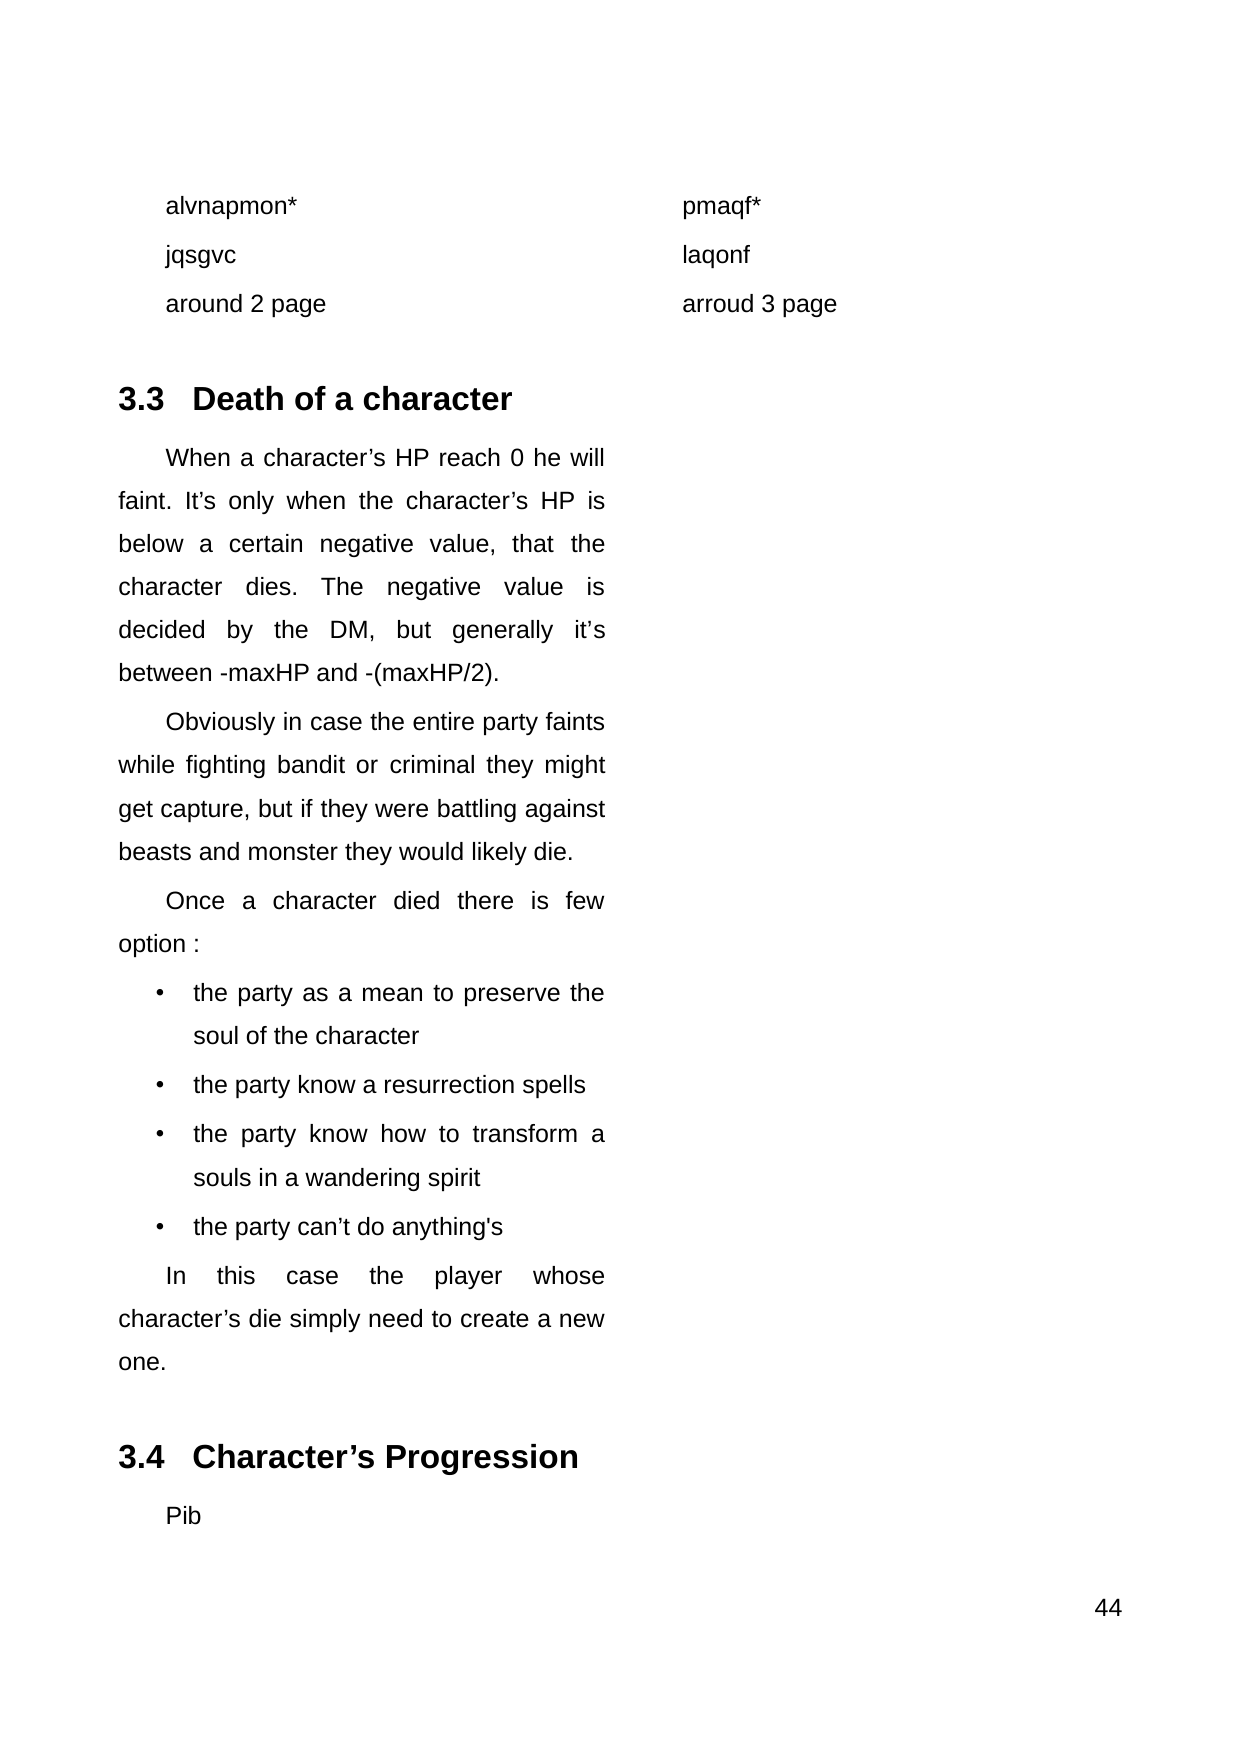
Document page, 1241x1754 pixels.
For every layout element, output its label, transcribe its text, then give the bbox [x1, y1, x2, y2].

text Obviously in case the entire party faints while fighting bandit or criminal they might get capture, but if they were battling against beasts and monster they would likely die. [118, 707, 605, 866]
text arroud 3 page [635, 289, 1122, 317]
subtitle Character’s Progression [118, 1438, 605, 1476]
text Once a character died there is few option : [118, 886, 605, 958]
list the party as a mean to preserve the soul of the character [156, 978, 605, 1050]
text When a character’s HP reach 0 he will faint. It’s only when the character’s HP is below a certain negative value, that the character dies. The negative value is decided by the DM, but generally it’s between -maxHP and -(maxHP/2). [118, 443, 605, 687]
list the party can’t do anything's [156, 1212, 605, 1241]
list the party know a resurrection spells [156, 1070, 605, 1099]
text pmaqf* [635, 191, 1122, 219]
text alvnapmon* [118, 191, 605, 219]
text jqsgvc [118, 240, 605, 268]
text In this case the player whose character’s die simply need to create a new one. [118, 1261, 605, 1376]
subtitle Death of a character [118, 379, 605, 418]
text laqonf [635, 240, 1122, 268]
list the party know how to transform a souls in a wandering spirit [156, 1119, 605, 1191]
text around 2 page [118, 289, 605, 317]
text Pib [118, 1501, 605, 1530]
